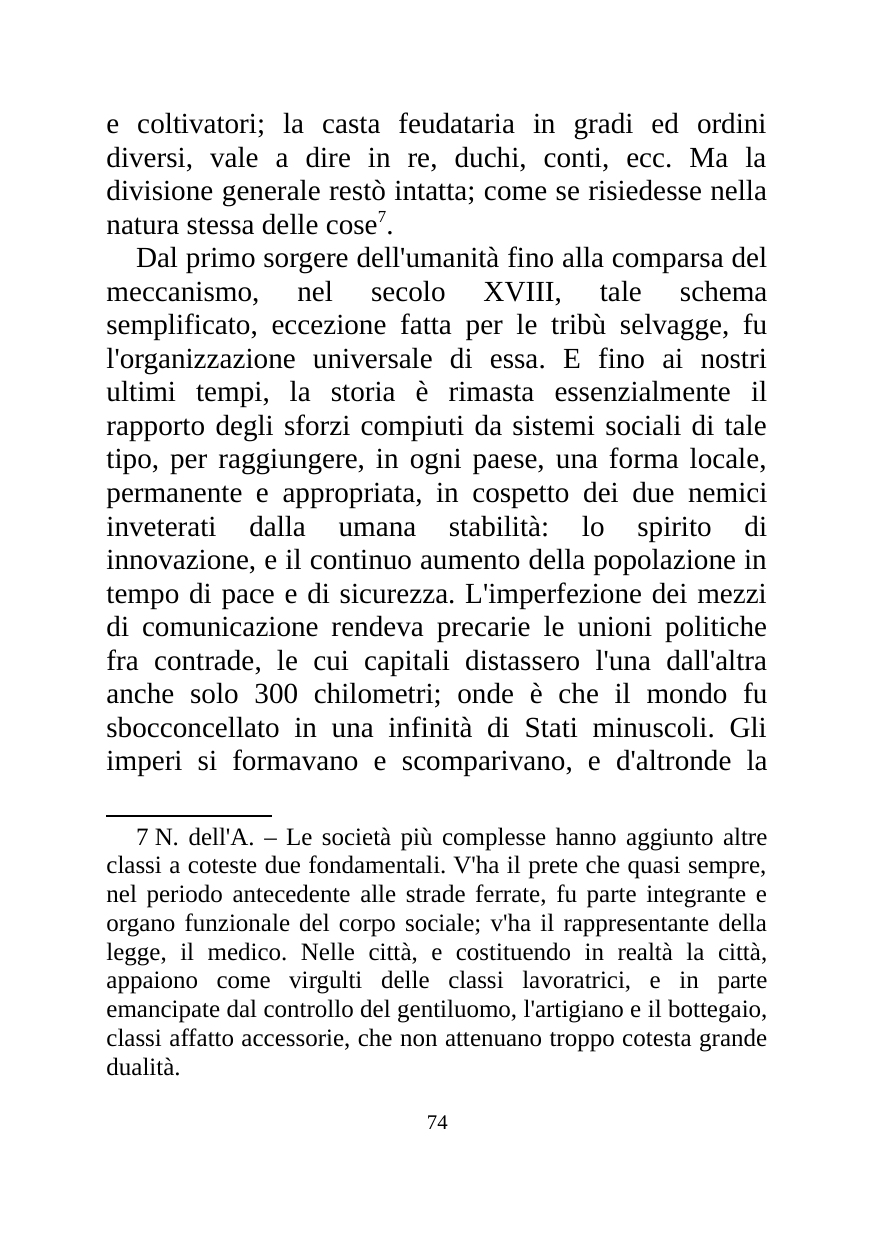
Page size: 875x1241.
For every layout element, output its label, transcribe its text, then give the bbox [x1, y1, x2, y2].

text N. dell'A. – Le società più complesse hanno aggiunto altre classi a coteste due fondamentali. V'ha il prete che quasi sempre, nel periodo antecedente alle strade ferrate, fu parte integrante e organo funzionale del corpo sociale; v'ha il rappresentante della legge, il medico. Nelle città, e costituendo in realtà la città, appaiono come virgulti delle classi lavoratrici, e in parte emancipate dal controllo del gentiluomo, l'artigiano e il bottegaio, classi affatto accessorie, che non attenuano troppo cotesta grande dualità. [106, 822, 768, 1080]
text e coltivatori; la casta feudataria in gradi ed ordini diversi, vale a dire in re, duchi, conti, ecc. Ma la divisione generale restò intatta; come se risiedesse nella natura stessa delle cose. [106, 106, 768, 240]
text Dal primo sorgere dell'umanità fino alla comparsa del meccanismo, nel secolo XVIII, tale schema semplificato, eccezione fatta per le tribù selvagge, fu l'organizzazione universale di essa. E fino ai nostri ultimi tempi, la storia è rimasta essenzialmente il rapporto degli sforzi compiuti da sistemi sociali di tale tipo, per raggiungere, in ogni paese, una forma locale, permanente e appropriata, in cospetto dei due nemici inveterati dalla umana stabilità: lo spirito di innovazione, e il continuo aumento della popolazione in tempo di pace e di sicurezza. L'imperfezione dei mezzi di comunicazione rendeva precarie le unioni politiche fra contrade, le cui capitali distassero l'una dall'altra anche solo 300 chilometri; onde è che il mondo fu sbocconcellato in una infinità di Stati minuscoli. Gli imperi si formavano e scomparivano, e d'altronde la [106, 240, 768, 777]
